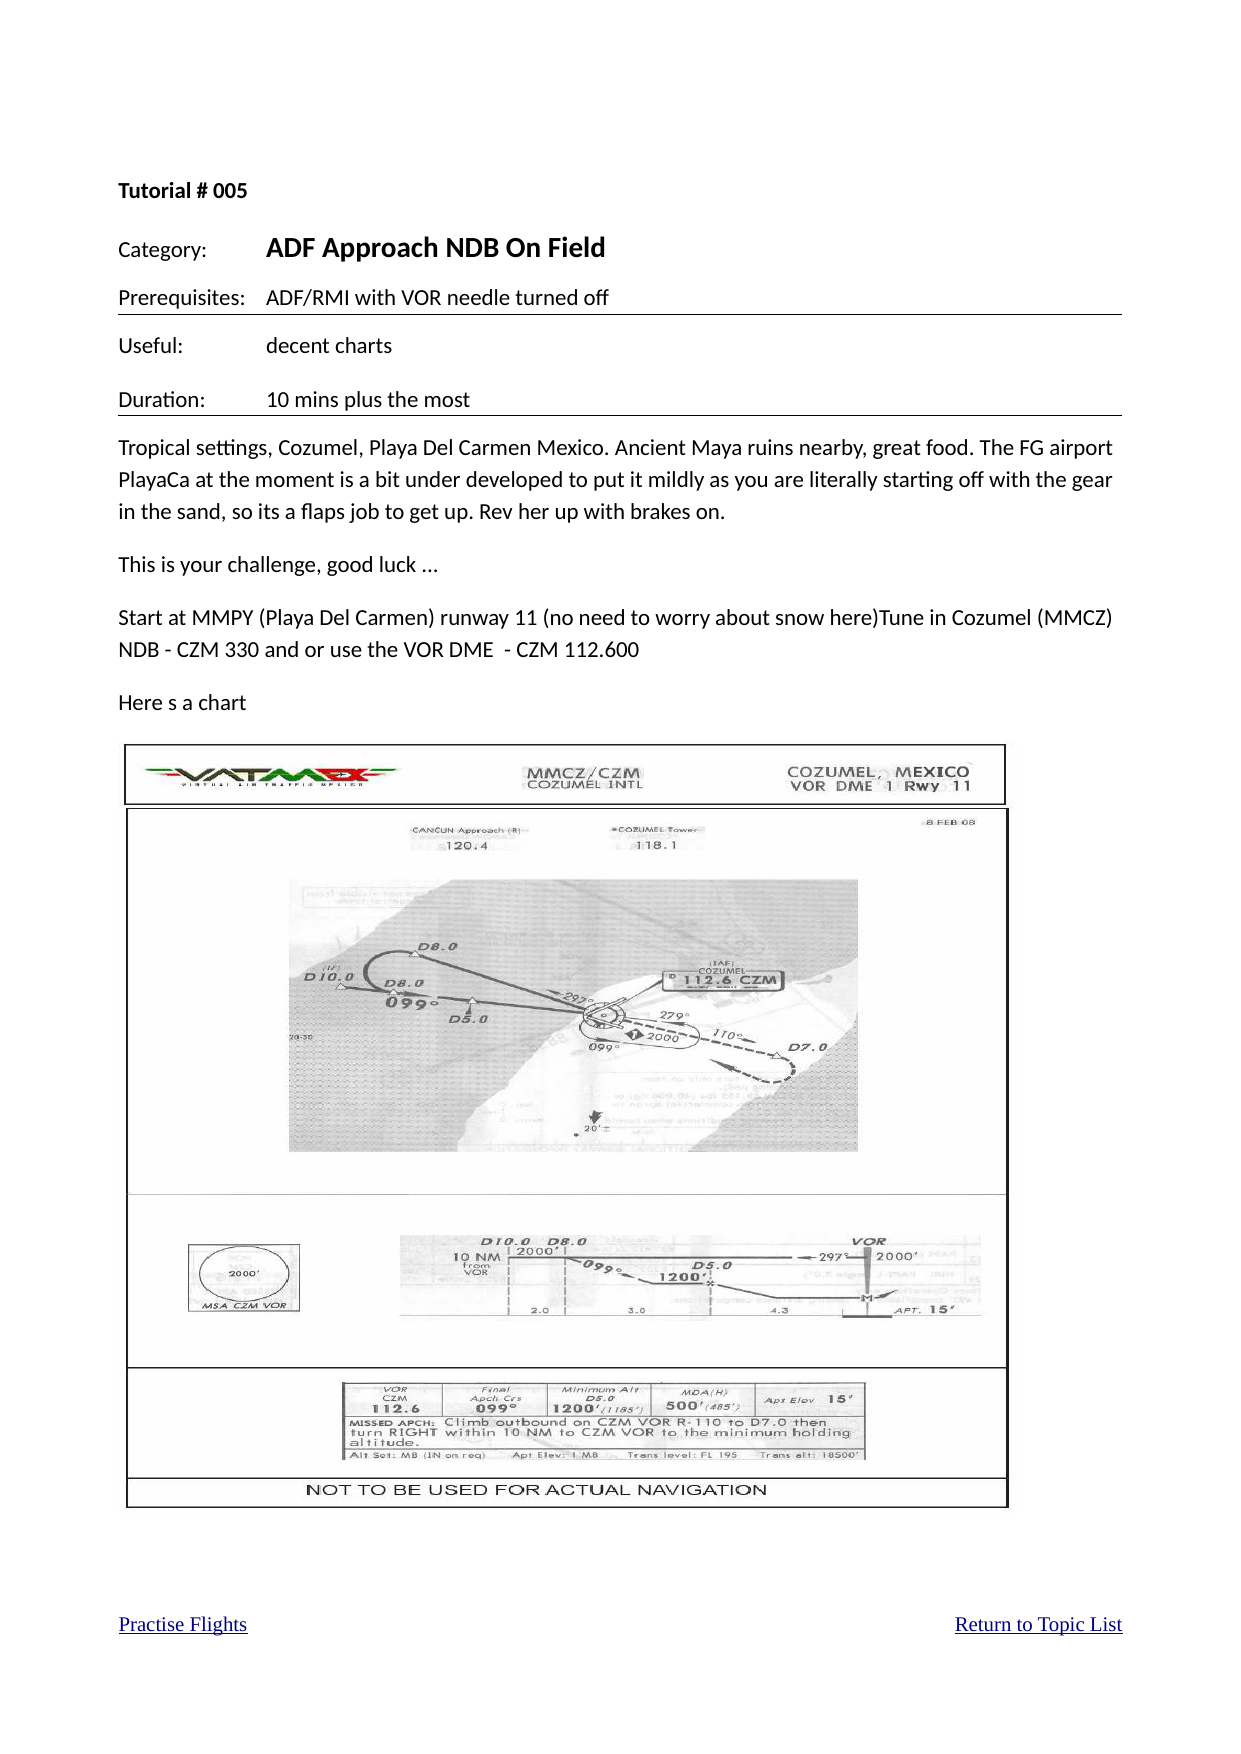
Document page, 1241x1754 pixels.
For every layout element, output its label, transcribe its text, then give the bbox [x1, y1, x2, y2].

text Useful: decent charts [118, 332, 1122, 360]
text Tropical settings, Cozumel, Playa Del Carmen Mexico. Ancient Maya ruins nearby, great food. The FG airport PlayaCa at the moment is a bit under developed to put it mildly as you are literally starting off with the gear in the sand, so its a flaps job to get up. Rev her up with brakes on. [118, 433, 1122, 525]
text Tutorial # 005 [118, 176, 1122, 204]
text Category: ADF Approach NDB On Field [118, 229, 1122, 265]
text Prerequisites: ADF/RMI with VOR needle turned off [118, 283, 1122, 314]
text Here s a chart [118, 688, 1122, 717]
text This is your challenge, good luck ... [118, 550, 1122, 578]
text Start at MMPY (Playa Del Carmen) runway 11 (no need to worry about snow here)Tune in Cozumel (MMCZ) NDB - CZM 330 and or use the VOR DME - CZM 112.600 [118, 603, 1122, 663]
text Duration: 10 mins plus the most [118, 385, 1122, 415]
